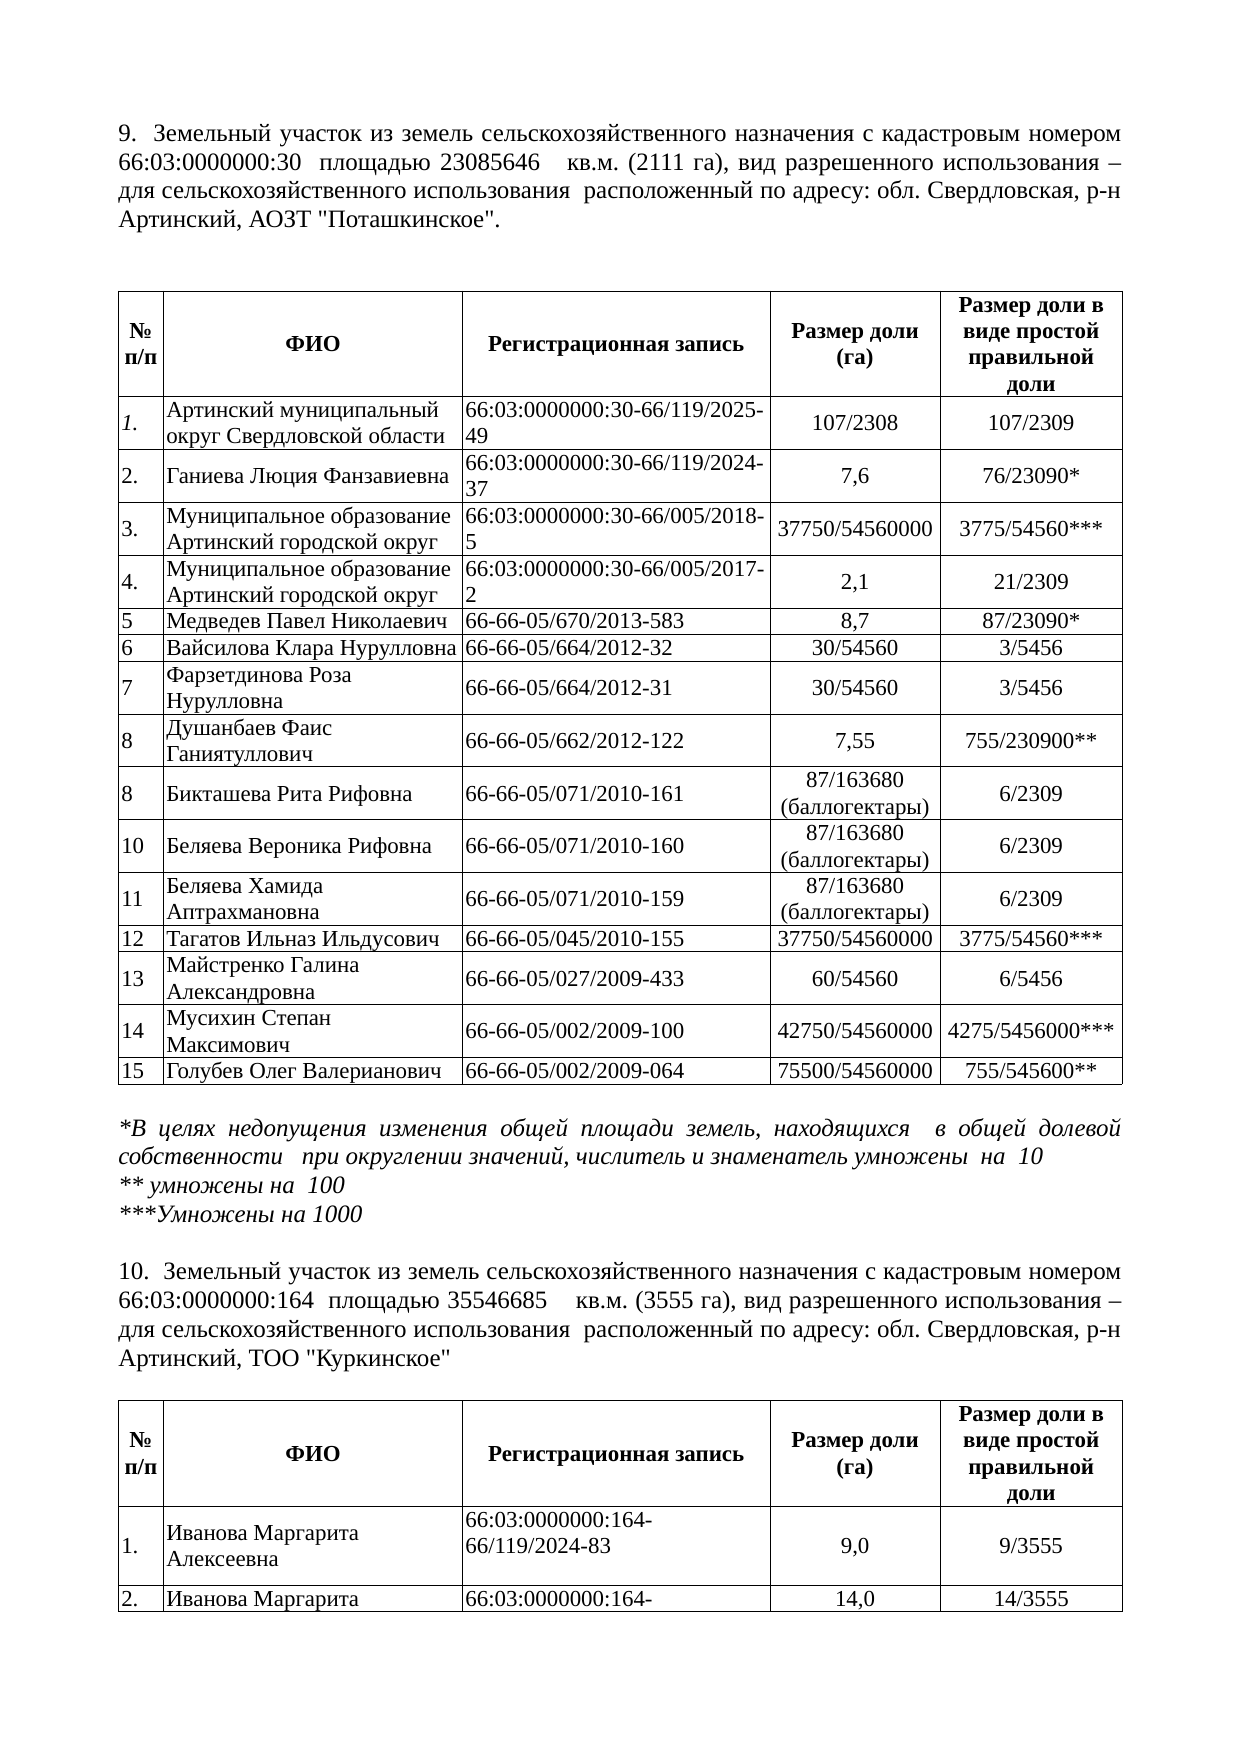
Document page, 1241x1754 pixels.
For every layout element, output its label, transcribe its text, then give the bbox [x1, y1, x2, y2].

text 10. Земельный участок из земель сельскохозяйственного назначения с кадастровым номером 66:03:0000000:164 площадью 35546685 кв.м. (3555 га), вид разрешенного использования – для сельскохозяйственного использования расположенный по адресу: обл. Свердловская, р-н Артинский, ТОО "Куркинское" [118, 1256, 1122, 1371]
table_cell 107/2308 [771, 397, 940, 449]
table_cell Голубев Олег Валерианович [164, 1058, 462, 1084]
table_cell 3. [119, 503, 163, 554]
table_cell Майстренко Галина Александровна [164, 952, 462, 1004]
table_cell Иванова Маргарита Алексеевна [164, 1507, 462, 1585]
table_cell 8 [119, 715, 163, 766]
table_cell 66-66-05/664/2012-32 [463, 635, 770, 661]
table_cell 66-66-05/027/2009-433 [463, 952, 770, 1004]
table_cell Вайсилова Клара Нурулловна [164, 635, 462, 661]
table_cell 4. [119, 556, 163, 607]
table_header ФИО [164, 1401, 462, 1506]
table_cell 3/5456 [941, 635, 1122, 661]
table_cell 6/5456 [941, 952, 1122, 1004]
table_cell 6/2309 [941, 873, 1122, 925]
table_cell 30/54560 [771, 662, 940, 713]
table_cell 12 [119, 926, 163, 951]
table_cell 66-66-05/002/2009-100 [463, 1005, 770, 1057]
table_cell Бикташева Рита Рифовна [164, 767, 462, 819]
table_cell 66:03:0000000:30-66/119/2024-37 [463, 450, 770, 502]
table_cell 21/2309 [941, 556, 1122, 607]
table_cell 11 [119, 873, 163, 925]
table_cell Муниципальное образование Артинский городской округ [164, 556, 462, 607]
table_header Размер доли в виде простой правильной доли [941, 292, 1122, 396]
table_cell 3/5456 [941, 662, 1122, 713]
table_cell 66-66-05/670/2013-583 [463, 609, 770, 634]
table_cell 8,7 [771, 609, 940, 634]
table_cell 1. [119, 1507, 163, 1585]
table_cell 9,0 [771, 1507, 940, 1585]
table_cell 60/54560 [771, 952, 940, 1004]
table_cell 87/23090* [941, 609, 1122, 634]
table_cell 107/2309 [941, 397, 1122, 449]
table_cell 7 [119, 662, 163, 713]
table_cell 30/54560 [771, 635, 940, 661]
table_header Размер доли (га) [771, 1401, 940, 1506]
table_cell Иванова Маргарита [164, 1586, 462, 1611]
table_cell Беляева Вероника Рифовна [164, 820, 462, 872]
text *В целях недопущения изменения общей площади земель, находящихся в общей долевой собственности при округлении значений, числитель и знаменатель умножены на 10 [118, 1113, 1122, 1170]
text ***Умножены на 1000 [118, 1199, 1122, 1228]
table_cell Муниципальное образование Артинский городской округ [164, 503, 462, 554]
table_header ФИО [164, 292, 462, 396]
table_cell Ганиева Люция Фанзавиевна [164, 450, 462, 502]
table_cell 87/163680 (баллогектары) [771, 820, 940, 872]
text ** умножены на 100 [118, 1170, 1122, 1199]
table_cell 37750/54560000 [771, 503, 940, 554]
table_cell 66-66-05/664/2012-31 [463, 662, 770, 713]
table_cell 14,0 [771, 1586, 940, 1611]
table_cell 75500/54560000 [771, 1058, 940, 1084]
table_cell 66-66-05/071/2010-159 [463, 873, 770, 925]
table_cell 2,1 [771, 556, 940, 607]
table_cell 2. [119, 450, 163, 502]
table_cell 66:03:0000000:30-66/119/2025-49 [463, 397, 770, 449]
table_cell 2. [119, 1586, 163, 1611]
table_cell 9/3555 [941, 1507, 1122, 1585]
table_cell 6 [119, 635, 163, 661]
table_cell 1. [119, 397, 163, 449]
table_cell 66:03:0000000:30-66/005/2017-2 [463, 556, 770, 607]
table_cell 7,6 [771, 450, 940, 502]
table_cell Фарзетдинова Роза Нурулловна [164, 662, 462, 713]
table_cell 7,55 [771, 715, 940, 766]
table_cell 4275/5456000*** [941, 1005, 1122, 1057]
table_cell 42750/54560000 [771, 1005, 940, 1057]
table_cell 5 [119, 609, 163, 634]
table_cell 14/3555 [941, 1586, 1122, 1611]
table_header Регистрационная запись [463, 292, 770, 396]
table_cell 6/2309 [941, 767, 1122, 819]
table_cell 755/545600** [941, 1058, 1122, 1084]
table_cell 6/2309 [941, 820, 1122, 872]
table_cell 37750/54560000 [771, 926, 940, 951]
table_header № п/п [119, 292, 163, 396]
table_header Регистрационная запись [463, 1401, 770, 1506]
table_cell 66-66-05/662/2012-122 [463, 715, 770, 766]
table_cell 87/163680 (баллогектары) [771, 873, 940, 925]
table_cell 8 [119, 767, 163, 819]
table_cell 15 [119, 1058, 163, 1084]
table_header Размер доли в виде простой правильной доли [941, 1401, 1122, 1506]
table_cell 66:03:0000000:30-66/005/2018-5 [463, 503, 770, 554]
table_cell 10 [119, 820, 163, 872]
table_cell Медведев Павел Николаевич [164, 609, 462, 634]
table_cell 66-66-05/002/2009-064 [463, 1058, 770, 1084]
table_cell 3775/54560*** [941, 926, 1122, 951]
table_cell 66:03:0000000:164- [463, 1586, 770, 1611]
table_cell 3775/54560*** [941, 503, 1122, 554]
table_header Размер доли (га) [771, 292, 940, 396]
table_cell 14 [119, 1005, 163, 1057]
table_cell Душанбаев Фаис Ганиятуллович [164, 715, 462, 766]
table_cell 66-66-05/045/2010-155 [463, 926, 770, 951]
table_cell 66-66-05/071/2010-161 [463, 767, 770, 819]
text 9. Земельный участок из земель сельскохозяйственного назначения с кадастровым номером 66:03:0000000:30 площадью 23085646 кв.м. (2111 га), вид разрешенного использования – для сельскохозяйственного использования расположенный по адресу: обл. Свердловская, р-н Артинский, АОЗТ "Поташкинское". [118, 118, 1122, 233]
table_cell Тагатов Ильназ Ильдусович [164, 926, 462, 951]
table_cell Артинский муниципальный округ Свердловской области [164, 397, 462, 449]
table_cell 66:03:0000000:164-66/119/2024-83 [463, 1507, 770, 1585]
table_cell 66-66-05/071/2010-160 [463, 820, 770, 872]
table_cell 76/23090* [941, 450, 1122, 502]
table_cell 13 [119, 952, 163, 1004]
table_cell 87/163680 (баллогектары) [771, 767, 940, 819]
table_header № п/п [119, 1401, 163, 1506]
table_cell Беляева Хамида Аптрахмановна [164, 873, 462, 925]
table_cell 755/230900** [941, 715, 1122, 766]
table_cell Мусихин Степан Максимович [164, 1005, 462, 1057]
